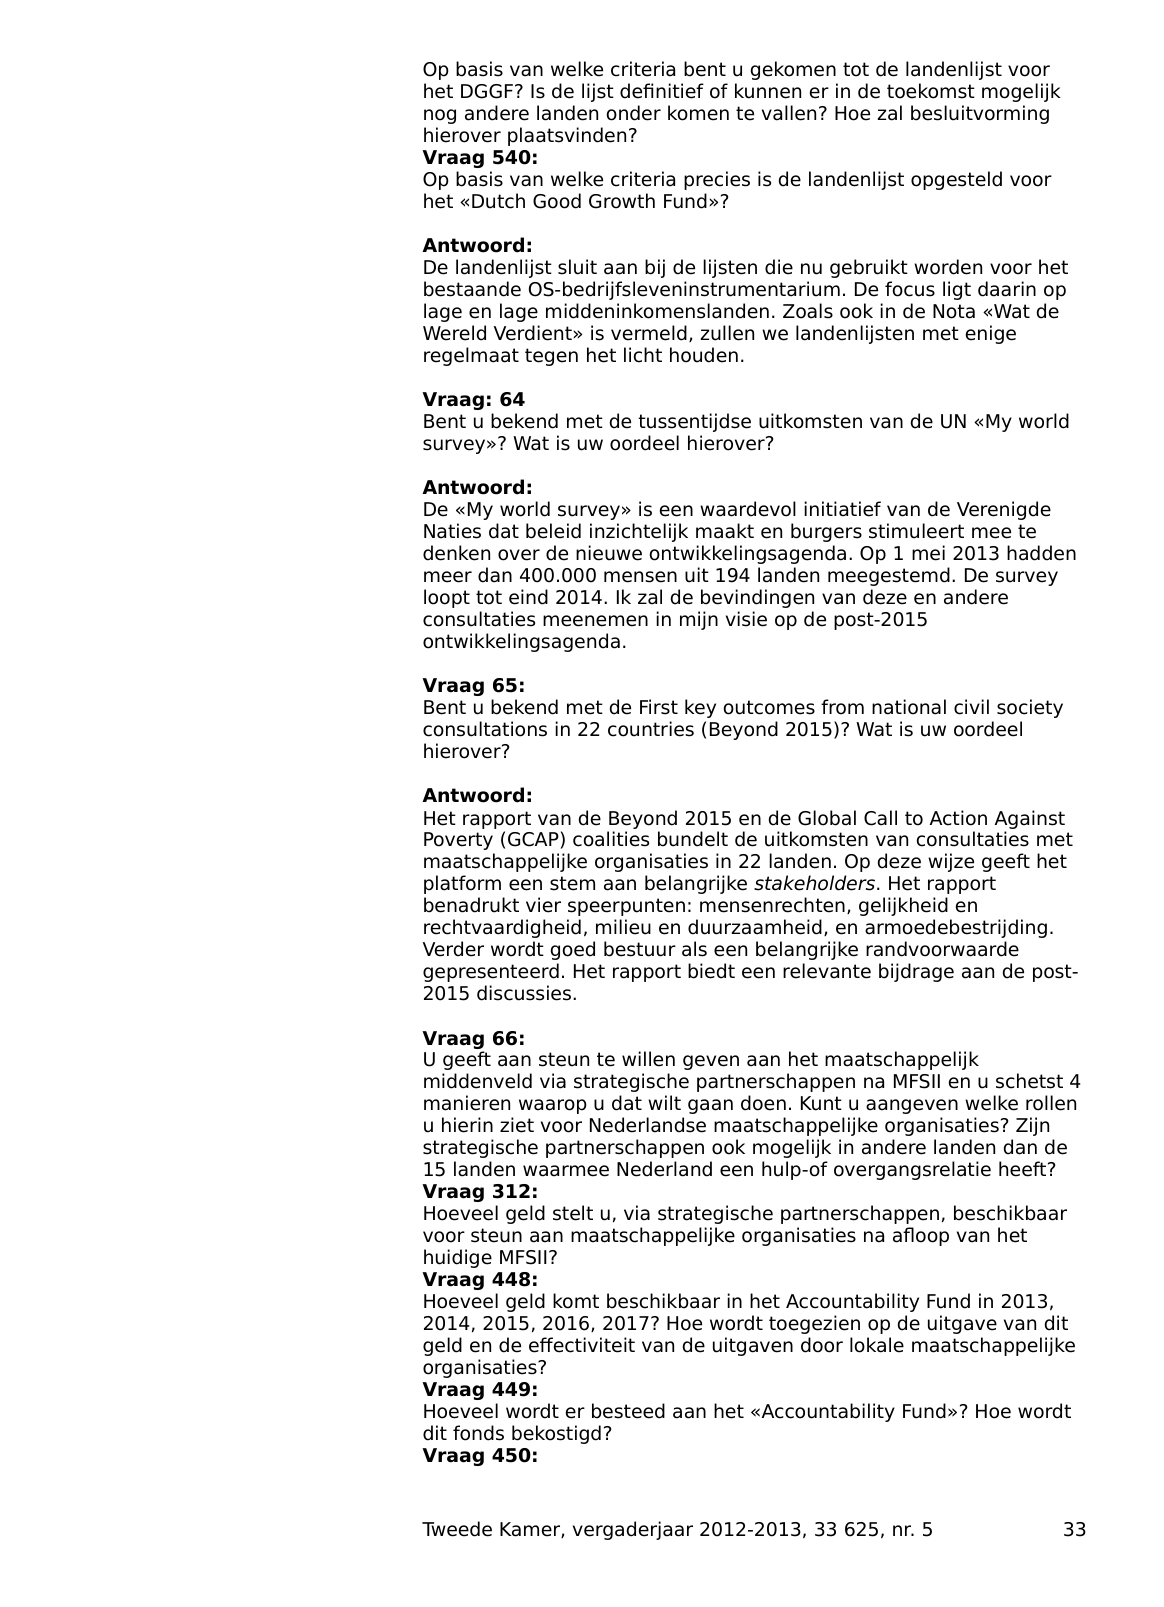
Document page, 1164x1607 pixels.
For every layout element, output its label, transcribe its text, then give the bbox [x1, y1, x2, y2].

text Hoeveel geld stelt u, via strategische partnerschappen, beschikbaar voor steun aan maatschappelijke organisaties na afloop van het huidige MFSII? [422, 1203, 1087, 1269]
text Antwoord: [422, 477, 1087, 499]
text Vraag 65: [422, 675, 1087, 697]
text Vraag 66: [422, 1027, 1087, 1049]
text Bent u bekend met de First key outcomes from national civil society consultations in 22 countries (Beyond 2015)? Wat is uw oordeel hierover? [422, 697, 1087, 763]
text Het rapport van de Beyond 2015 en de Global Call to Action Against Poverty (GCAP) coalities bundelt de uitkomsten van consultaties met maatschappelijke organisaties in 22 landen. Op deze wijze geeft het platform een stem aan belangrijke stakeholders. Het rapport benadrukt vier speerpunten: mensenrechten, gelijkheid en rechtvaardigheid, milieu en duurzaamheid, en armoedebestrijding. Verder wordt goed bestuur als een belangrijke randvoorwaarde gepresenteerd. Het rapport biedt een relevante bijdrage aan de post-2015 discussies. [422, 807, 1087, 1005]
text Op basis van welke criteria precies is de landenlijst opgesteld voor het «Dutch Good Growth Fund»? [422, 169, 1087, 213]
text Vraag 540: [422, 147, 1087, 169]
text Vraag: 64 [422, 389, 1087, 411]
text De «My world survey» is een waardevol initiatief van de Verenigde Naties dat beleid inzichtelijk maakt en burgers stimuleert mee te denken over de nieuwe ontwikkelingsagenda. Op 1 mei 2013 hadden meer dan 400.000 mensen uit 194 landen meegestemd. De survey loopt tot eind 2014. Ik zal de bevindingen van deze en andere consultaties meenemen in mijn visie op de post-2015 ontwikkelingsagenda. [422, 499, 1087, 653]
text U geeft aan steun te willen geven aan het maatschappelijk middenveld via strategische partnerschappen na MFSII en u schetst 4 manieren waarop u dat wilt gaan doen. Kunt u aangeven welke rollen u hierin ziet voor Nederlandse maatschappelijke organisaties? Zijn strategische partnerschappen ook mogelijk in andere landen dan de 15 landen waarmee Nederland een hulp-of overgangsrelatie heeft? [422, 1049, 1087, 1181]
text Bent u bekend met de tussentijdse uitkomsten van de UN «My world survey»? Wat is uw oordeel hierover? [422, 411, 1087, 455]
text Antwoord: [422, 235, 1087, 257]
text Vraag 449: [422, 1379, 1087, 1401]
text Hoeveel geld komt beschikbaar in het Accountability Fund in 2013, 2014, 2015, 2016, 2017? Hoe wordt toegezien op de uitgave van dit geld en de effectiviteit van de uitgaven door lokale maatschappelijke organisaties? [422, 1291, 1087, 1379]
text Vraag 312: [422, 1181, 1087, 1203]
text Op basis van welke criteria bent u gekomen tot de landenlijst voor het DGGF? Is de lijst definitief of kunnen er in de toekomst mogelijk nog andere landen onder komen te vallen? Hoe zal besluitvorming hierover plaatsvinden? [422, 59, 1087, 147]
text De landenlijst sluit aan bij de lijsten die nu gebruikt worden voor het bestaande OS-bedrijfsleveninstrumentarium. De focus ligt daarin op lage en lage middeninkomenslanden. Zoals ook in de Nota «Wat de Wereld Verdient» is vermeld, zullen we landenlijsten met enige regelmaat tegen het licht houden. [422, 257, 1087, 367]
text Vraag 450: [422, 1445, 1087, 1467]
text Antwoord: [422, 785, 1087, 807]
text Hoeveel wordt er besteed aan het «Accountability Fund»? Hoe wordt dit fonds bekostigd? [422, 1401, 1087, 1445]
text Vraag 448: [422, 1269, 1087, 1291]
